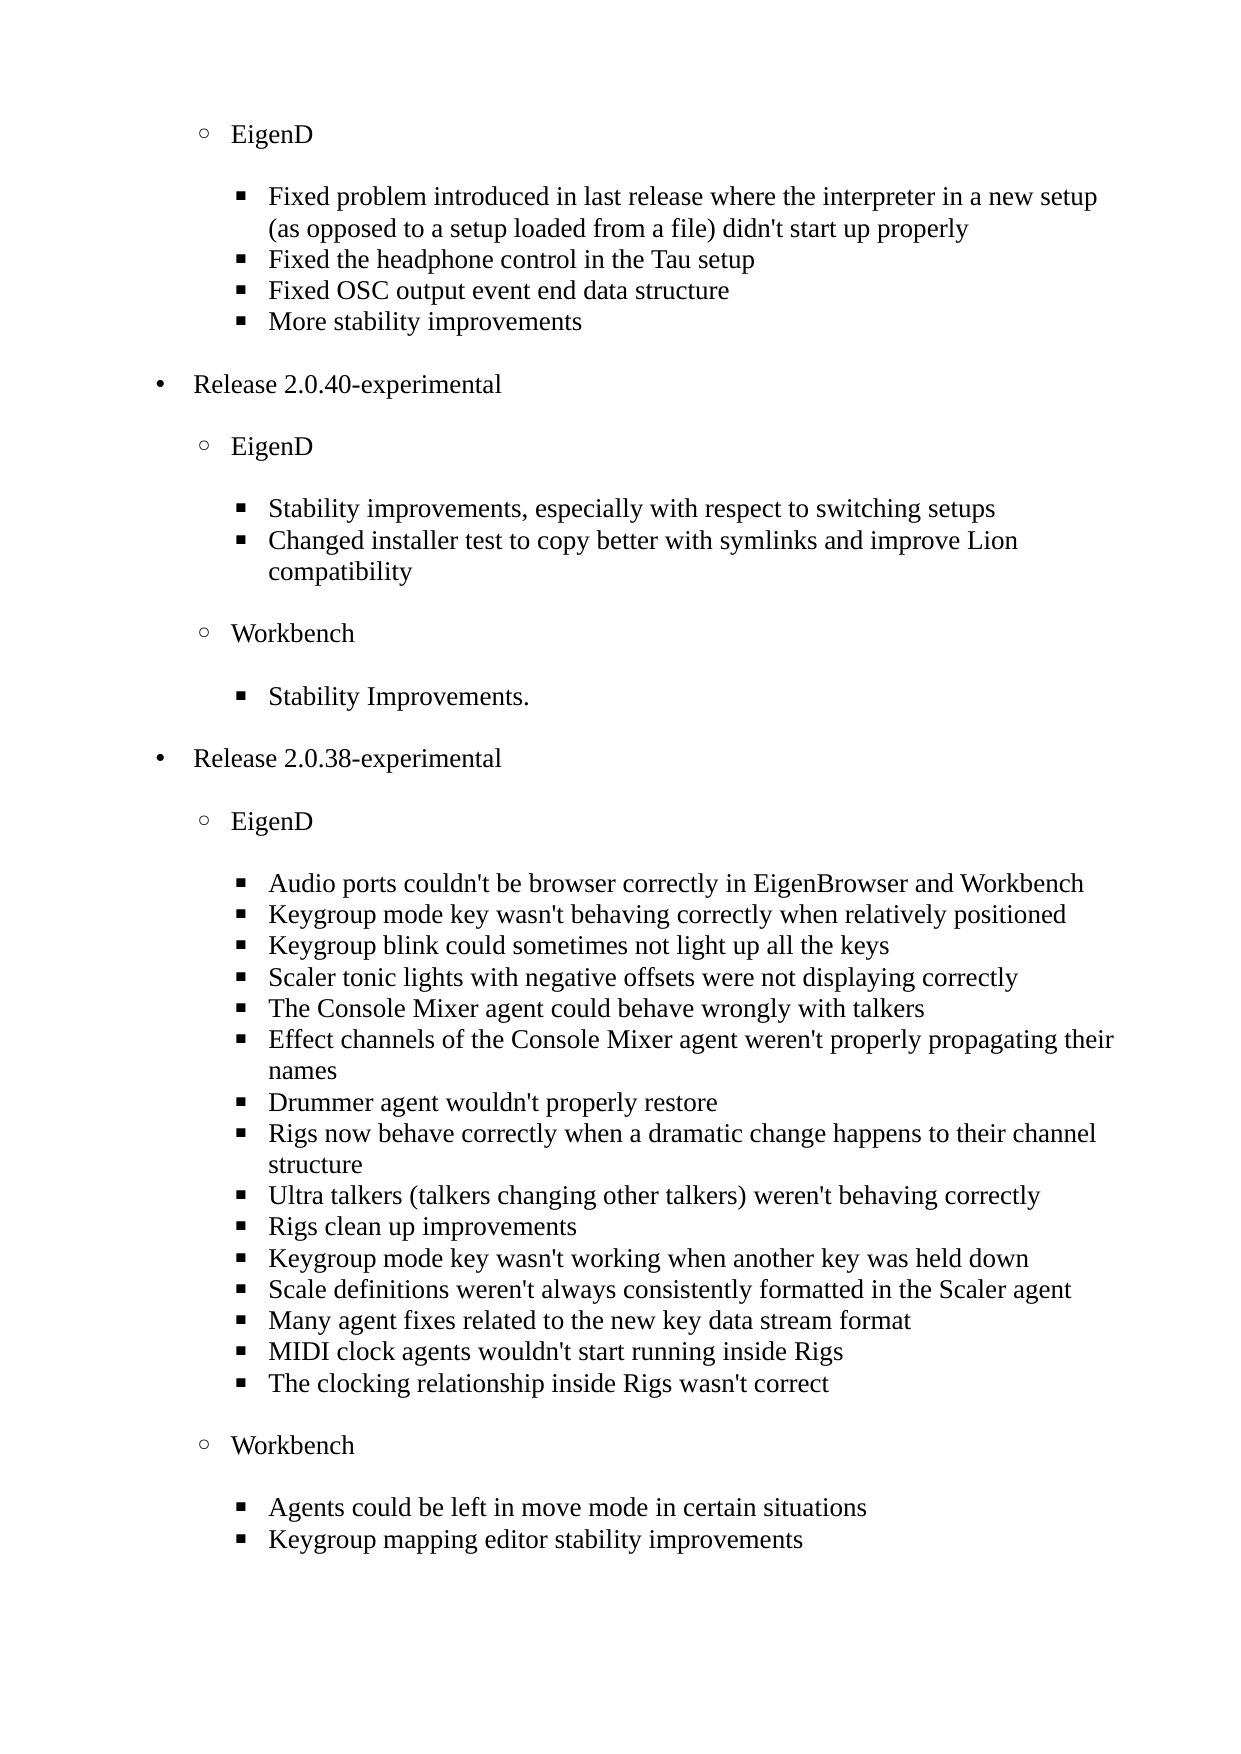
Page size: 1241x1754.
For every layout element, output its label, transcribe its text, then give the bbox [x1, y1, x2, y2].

list The clocking relationship inside Rigs wasn't correct [231, 1367, 1122, 1398]
list Keygroup mapping editor stability improvements [231, 1523, 1122, 1554]
list Changed installer test to copy better with symlinks and improve Lion compatibility [231, 524, 1122, 586]
list Fixed the headphone control in the Tau setup [231, 243, 1122, 274]
list EigenD [193, 118, 1122, 149]
list Keygroup mode key wasn't working when another key was held down [231, 1242, 1122, 1273]
list Release 2.0.40-experimental [156, 368, 1122, 399]
list Fixed problem introduced in last release where the interpreter in a new setup (as opposed to a setup loaded from a file) didn't start up properly [231, 181, 1122, 243]
list Agents could be left in move mode in certain situations [231, 1492, 1122, 1523]
list Rigs clean up improvements [231, 1211, 1122, 1242]
list Fixed OSC output event end data structure [231, 274, 1122, 305]
list MIDI clock agents wouldn't start running inside Rigs [231, 1336, 1122, 1367]
list Workbench [193, 1429, 1122, 1460]
list Keygroup mode key wasn't behaving correctly when relatively positioned [231, 898, 1122, 929]
list EigenD [193, 430, 1122, 461]
list Drummer agent wouldn't properly restore [231, 1086, 1122, 1117]
list Workbench [193, 617, 1122, 649]
list Release 2.0.38-experimental [156, 742, 1122, 773]
list Stability Improvements. [231, 680, 1122, 711]
list Ultra talkers (talkers changing other talkers) weren't behaving correctly [231, 1179, 1122, 1211]
list Stability improvements, especially with respect to switching setups [231, 493, 1122, 524]
list EigenD [193, 804, 1122, 836]
list Many agent fixes related to the new key data stream format [231, 1304, 1122, 1336]
list Effect channels of the Console Mixer agent weren't properly propagating their names [231, 1023, 1122, 1086]
list Scale definitions weren't always consistently formatted in the Scaler agent [231, 1273, 1122, 1304]
list The Console Mixer agent could behave wrongly with talkers [231, 992, 1122, 1023]
list More stability improvements [231, 305, 1122, 337]
list Scaler tonic lights with negative offsets were not displaying correctly [231, 961, 1122, 992]
list Keygroup blink could sometimes not light up all the keys [231, 929, 1122, 961]
list Audio ports couldn't be browser correctly in EigenBrowser and Workbench [231, 867, 1122, 898]
list Rigs now behave correctly when a dramatic change happens to their channel structure [231, 1117, 1122, 1179]
